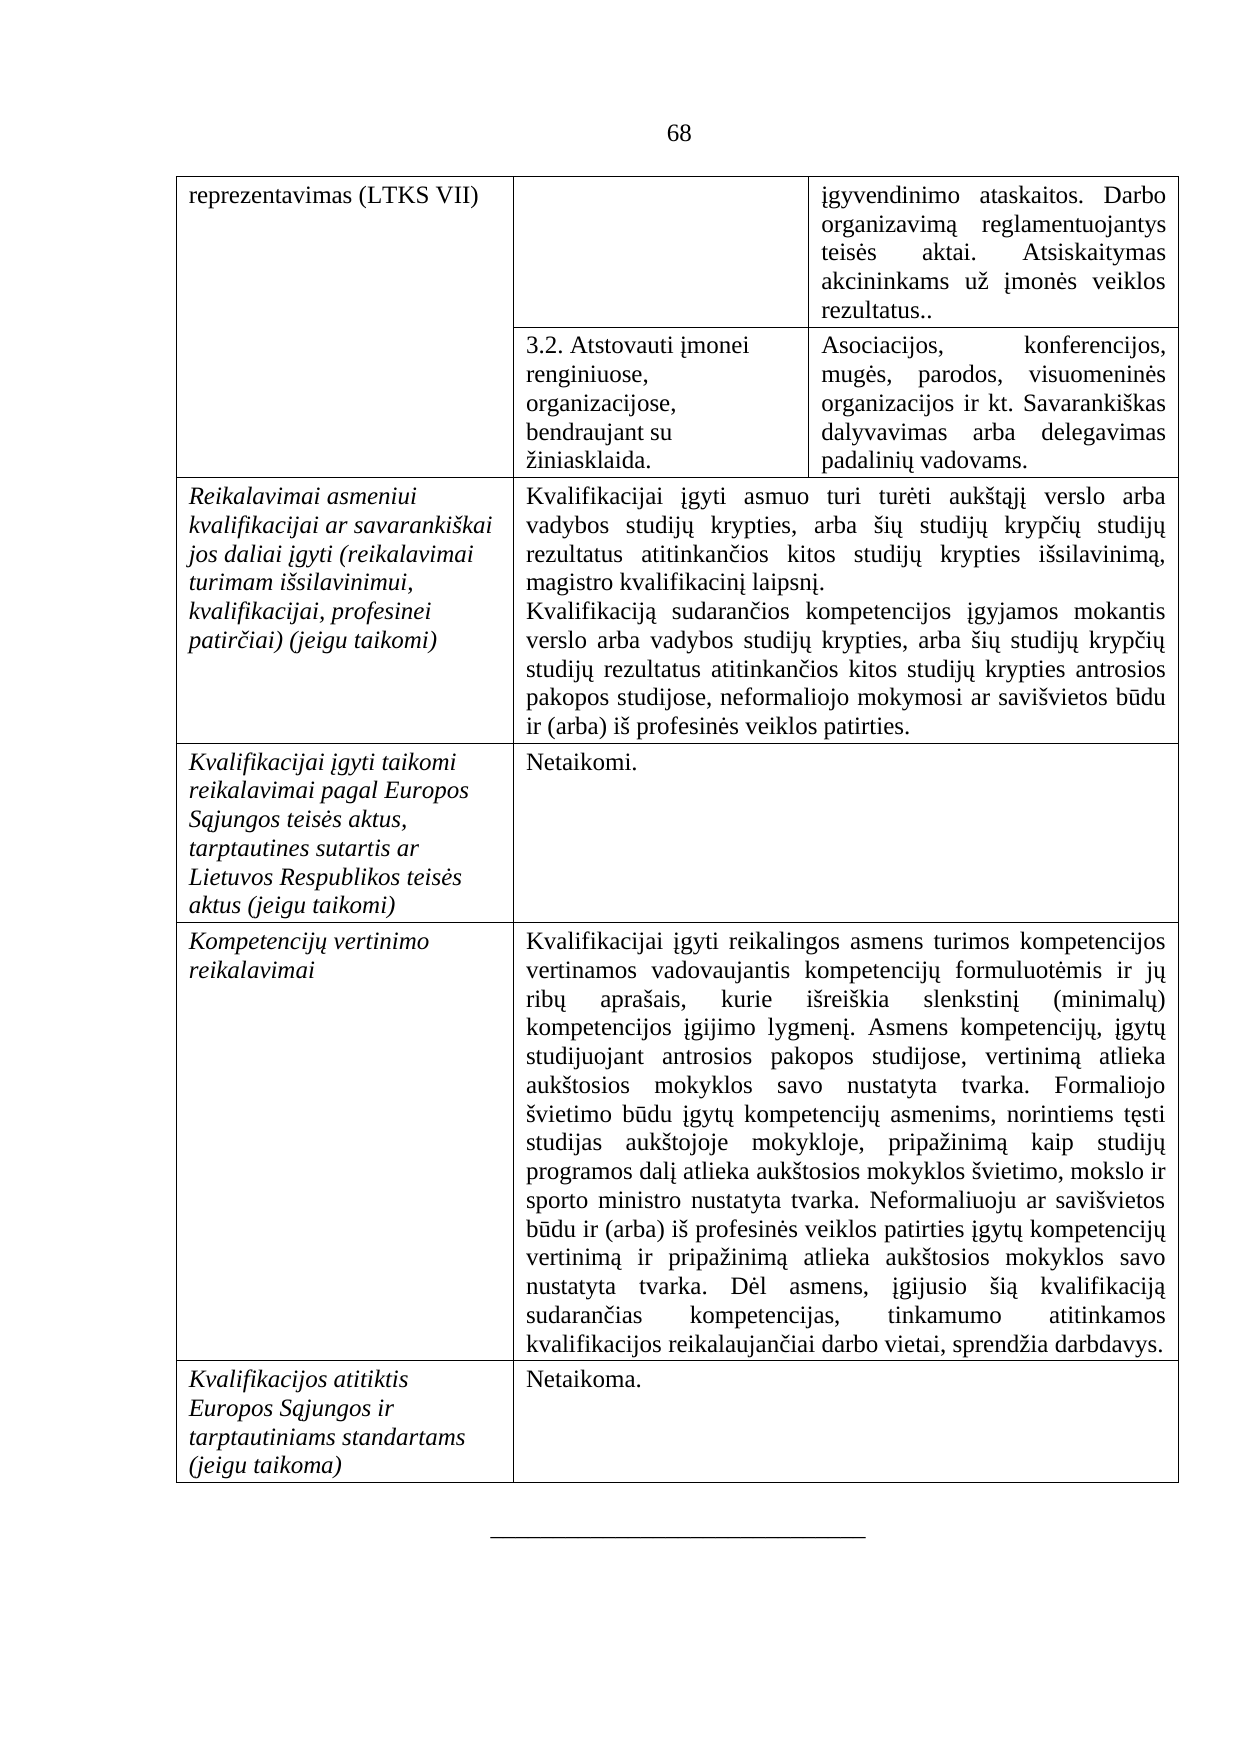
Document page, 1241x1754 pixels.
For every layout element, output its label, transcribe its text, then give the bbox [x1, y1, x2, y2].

table_cell reprezentavimas (LTKS VII) [177, 177, 513, 477]
text ______________________________ [177, 1512, 1181, 1541]
table_cell įgyvendinimo ataskaitos. Darbo organizavimą reglamentuojantys teisės aktai. Atsiskaitymas akcininkams už įmonės veiklos rezultatus.. [809, 177, 1178, 327]
table_cell Kvalifikacijai įgyti asmuo turi turėti aukštąjį verslo arba vadybos studijų krypties, arba šių studijų krypčių studijų rezultatus atitinkančios kitos studijų krypties išsilavinimą, magistro kvalifikacinį laipsnį. Kvalifikaciją sudarančios kompetencijos įgyjamos mokantis verslo arba vadybos studijų krypties, arba šių studijų krypčių studijų rezultatus atitinkančios kitos studijų krypties antrosios pakopos studijose, neformaliojo mokymosi ar savišvietos būdu ir (arba) iš profesinės veiklos patirties. [514, 478, 1178, 743]
table_cell Asociacijos, konferencijos, mugės, parodos, visuomeninės organizacijos ir kt. Savarankiškas dalyvavimas arba delegavimas padalinių vadovams. [809, 328, 1178, 477]
table_cell Kvalifikacijos atitiktis Europos Sąjungos ir tarptautiniams standartams (jeigu taikoma) [177, 1361, 513, 1482]
table_cell Kvalifikacijai įgyti taikomi reikalavimai pagal Europos Sąjungos teisės aktus, tarptautines sutartis ar Lietuvos Respublikos teisės aktus (jeigu taikomi) [177, 744, 513, 922]
table_cell Netaikomi. [514, 744, 1178, 922]
table_cell [514, 177, 808, 327]
table_cell Reikalavimai asmeniui kvalifikacijai ar savarankiškai jos daliai įgyti (reikalavimai turimam išsilavinimui, kvalifikacijai, profesinei patirčiai) (jeigu taikomi) [177, 478, 513, 743]
table_cell Netaikoma. [514, 1361, 1178, 1482]
table_cell Kompetencijų vertinimo reikalavimai [177, 923, 513, 1360]
table_cell Kvalifikacijai įgyti reikalingos asmens turimos kompetencijos vertinamos vadovaujantis kompetencijų formuluotėmis ir jų ribų aprašais, kurie išreiškia slenkstinį (minimalų) kompetencijos įgijimo lygmenį. Asmens kompetencijų, įgytų studijuojant antrosios pakopos studijose, vertinimą atlieka aukštosios mokyklos savo nustatyta tvarka. Formaliojo švietimo būdu įgytų kompetencijų asmenims, norintiems tęsti studijas aukštojoje mokykloje, pripažinimą kaip studijų programos dalį atlieka aukštosios mokyklos švietimo, mokslo ir sporto ministro nustatyta tvarka. Neformaliuoju ar savišvietos būdu ir (arba) iš profesinės veiklos patirties įgytų kompetencijų vertinimą ir pripažinimą atlieka aukštosios mokyklos savo nustatyta tvarka. Dėl asmens, įgijusio šią kvalifikaciją sudarančias kompetencijas, tinkamumo atitinkamos kvalifikacijos reikalaujančiai darbo vietai, sprendžia darbdavys. [514, 923, 1178, 1360]
table_cell 3.2. Atstovauti įmonei renginiuose, organizacijose, bendraujant su žiniasklaida. [514, 328, 808, 477]
